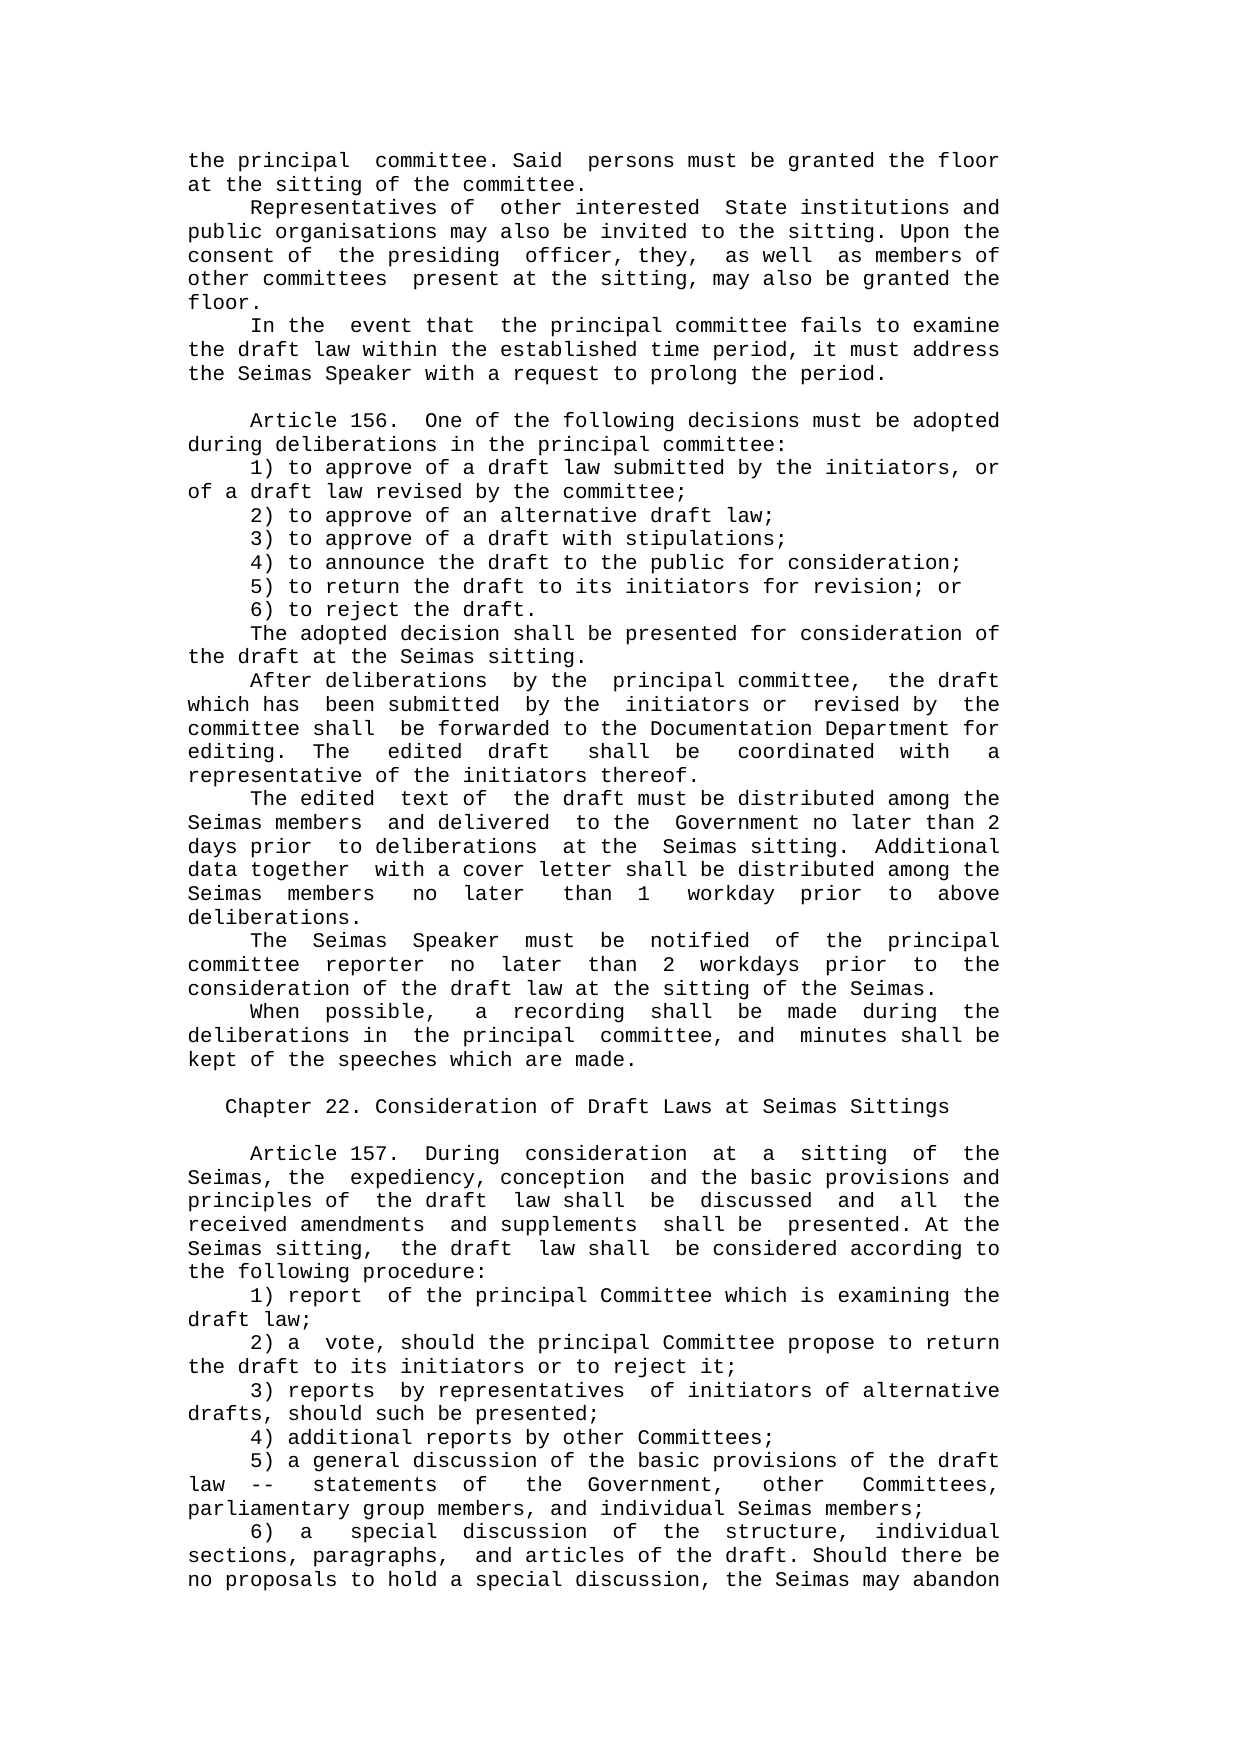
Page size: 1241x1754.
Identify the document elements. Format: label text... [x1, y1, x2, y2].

text days prior to deliberations at the Seimas sitting. Additional [187, 836, 1053, 859]
text Article 157. During consideration at a sitting of the [187, 1143, 1053, 1167]
text The edited text of the draft must be distributed among the [187, 788, 1053, 812]
text After deliberations by the principal committee, the draft [187, 670, 1053, 694]
text during deliberations in the principal committee: [187, 434, 1053, 457]
text sections, paragraphs, and articles of the draft. Should there be [187, 1545, 1053, 1569]
text floor. [187, 292, 1053, 316]
text the following procedure: [187, 1261, 1053, 1285]
text the draft at the Seimas sitting. [187, 647, 1053, 670]
text 1) to approve of a draft law submitted by the initiators, or [187, 457, 1053, 481]
text data together with a cover letter shall be distributed among the [187, 859, 1053, 883]
text deliberations in the principal committee, and minutes shall be [187, 1025, 1053, 1048]
text 3) to approve of a draft with stipulations; [187, 528, 1053, 552]
text committee reporter no later than 2 workdays prior to the [187, 954, 1053, 978]
text the principal committee. Said persons must be granted the floor [187, 150, 1053, 174]
text The Seimas Speaker must be notified of the principal [187, 930, 1053, 954]
text 4) additional reports by other Committees; [187, 1427, 1053, 1451]
text received amendments and supplements shall be presented. At the [187, 1214, 1053, 1238]
text Chapter 22. Consideration of Draft Laws at Seimas Sittings [187, 1096, 1053, 1119]
text 4) to announce the draft to the public for consideration; [187, 552, 1053, 576]
text 1) report of the principal Committee which is examining the [187, 1285, 1053, 1309]
text 5) a general discussion of the basic provisions of the draft [187, 1451, 1053, 1474]
text 6) to reject the draft. [187, 599, 1053, 623]
text 6) a special discussion of the structure, individual [187, 1521, 1053, 1545]
text 2) a vote, should the principal Committee propose to return [187, 1332, 1053, 1356]
text In the event that the principal committee fails to examine [187, 316, 1053, 339]
text When possible, a recording shall be made during the [187, 1001, 1053, 1025]
text 5) to return the draft to its initiators for revision; or [187, 576, 1053, 599]
text which has been submitted by the initiators or revised by the [187, 694, 1053, 717]
text law -- statements of the Government, other Committees, [187, 1474, 1053, 1498]
text the draft law within the established time period, it must address [187, 339, 1053, 363]
text committee shall be forwarded to the Documentation Department for [187, 717, 1053, 741]
text Seimas members and delivered to the Government no later than 2 [187, 812, 1053, 836]
text Seimas sitting, the draft law shall be considered according to [187, 1238, 1053, 1261]
text consideration of the draft law at the sitting of the Seimas. [187, 978, 1053, 1001]
text kept of the speeches which are made. [187, 1048, 1053, 1072]
text Seimas, the expediency, conception and the basic provisions and [187, 1167, 1053, 1190]
text drafts, should such be presented; [187, 1403, 1053, 1427]
text editing. The edited draft shall be coordinated with a [187, 741, 1053, 765]
text Seimas members no later than 1 workday prior to above [187, 883, 1053, 907]
text public organisations may also be invited to the sitting. Upon the [187, 221, 1053, 244]
text at the sitting of the committee. [187, 174, 1053, 197]
text no proposals to hold a special discussion, the Seimas may abandon [187, 1569, 1053, 1592]
text principles of the draft law shall be discussed and all the [187, 1190, 1053, 1214]
text consent of the presiding officer, they, as well as members of [187, 244, 1053, 268]
text deliberations. [187, 907, 1053, 930]
text the draft to its initiators or to reject it; [187, 1356, 1053, 1379]
text The adopted decision shall be presented for consideration of [187, 623, 1053, 647]
text other committees present at the sitting, may also be granted the [187, 268, 1053, 292]
text 3) reports by representatives of initiators of alternative [187, 1379, 1053, 1403]
text the Seimas Speaker with a request to prolong the period. [187, 363, 1053, 386]
text representative of the initiators thereof. [187, 765, 1053, 788]
text 2) to approve of an alternative draft law; [187, 505, 1053, 528]
text of a draft law revised by the committee; [187, 481, 1053, 505]
text draft law; [187, 1309, 1053, 1332]
text parliamentary group members, and individual Seimas members; [187, 1498, 1053, 1521]
text Representatives of other interested State institutions and [187, 197, 1053, 221]
text Article 156. One of the following decisions must be adopted [187, 410, 1053, 434]
